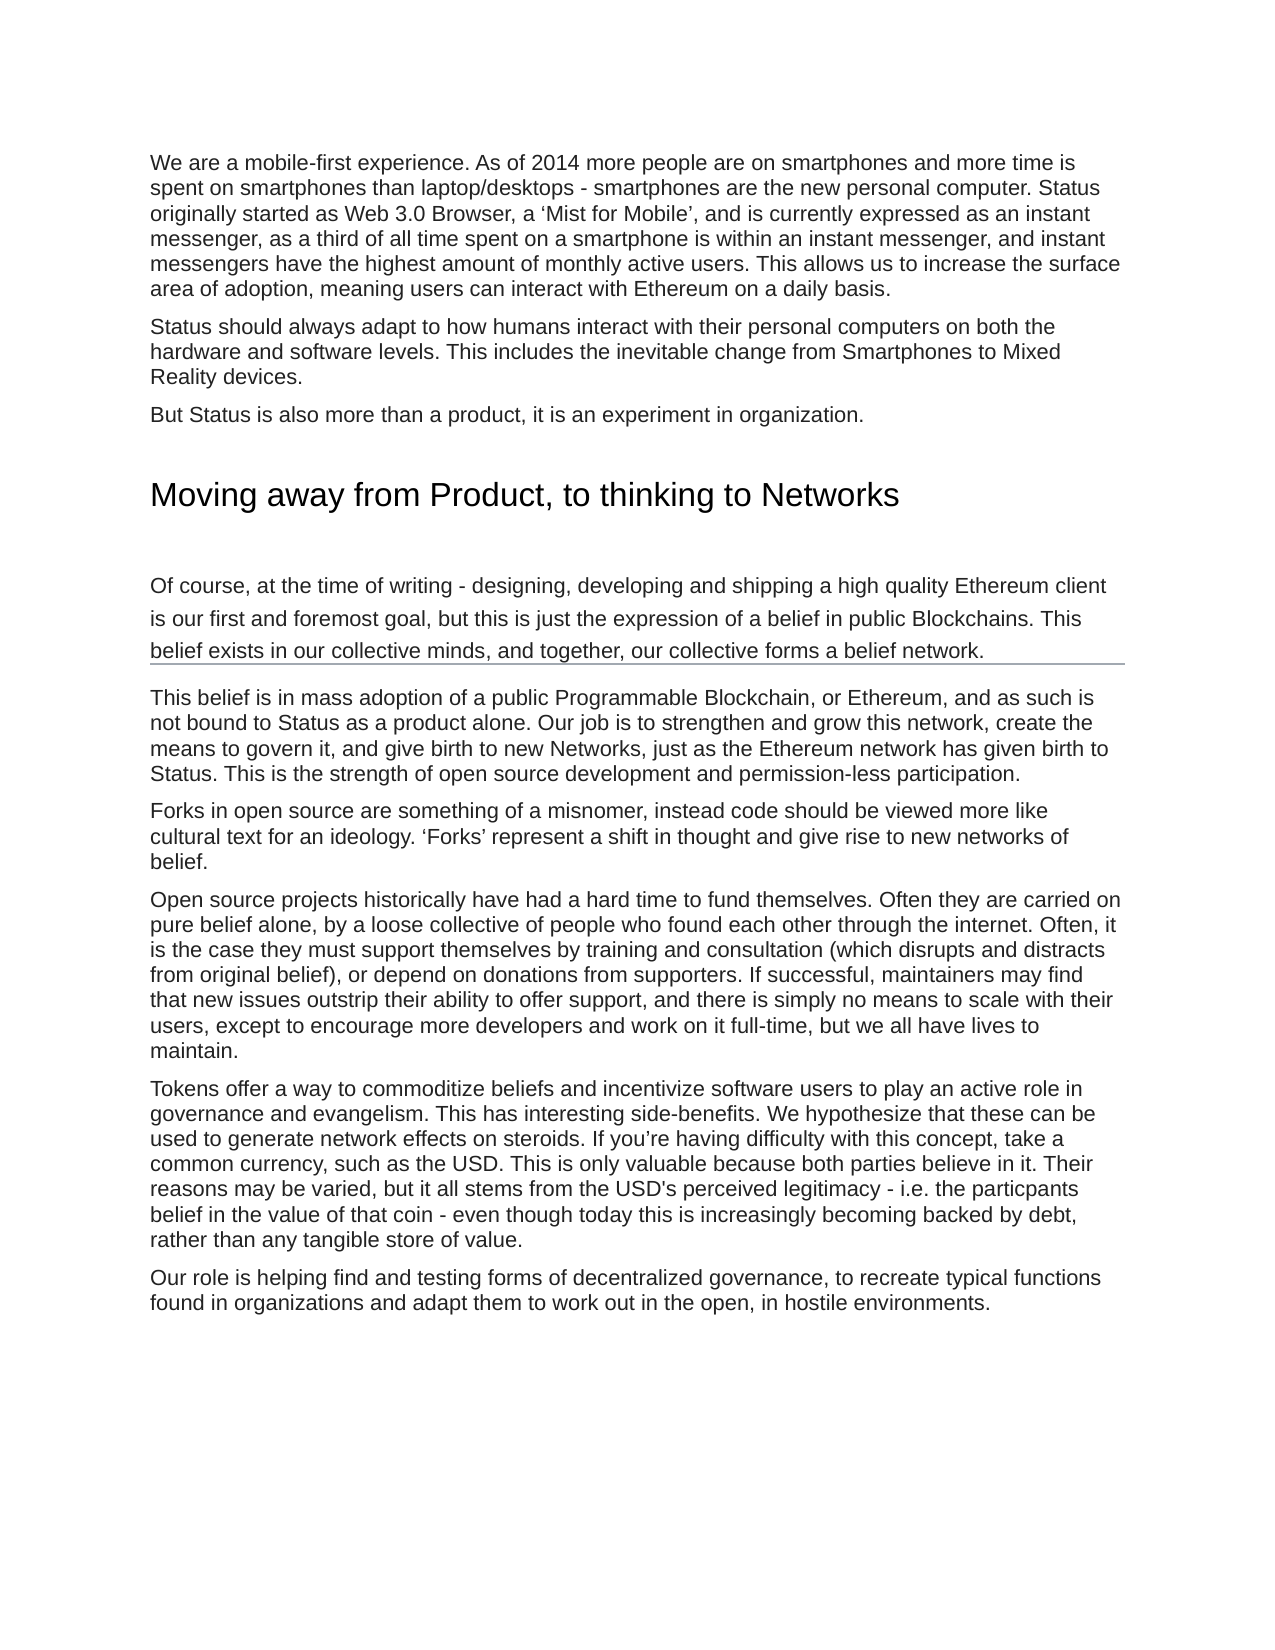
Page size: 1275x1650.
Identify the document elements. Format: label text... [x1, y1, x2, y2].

subtitle Moving away from Product, to thinking to Networks [150, 475, 1125, 513]
text But Status is also more than a product, it is an experiment in organization. [150, 402, 1125, 427]
text Our role is helping find and testing forms of decentralized governance, to recreate typical functions found in organizations and adapt them to work out in the open, in hostile environments. [150, 1264, 1125, 1315]
subtitle Of course, at the time of writing - designing, developing and shipping a high quality Ethereum client is our first and foremost goal, but this is just the expression of a belief in public Blockchains. This belief exists in our collective minds, and together, our collective forms a belief network. [150, 573, 1125, 663]
text Tokens offer a way to commoditize beliefs and incentivize software users to play an active role in governance and evangelism. This has interesting side-benefits. We hypothesize that these can be used to generate network effects on steroids. If you’re having difficulty with this concept, take a common currency, such as the USD. This is only valuable because both parties believe in it. Their reasons may be varied, but it all stems from the USD's perceived legitimacy - i.e. the particpants belief in the value of that coin - even though today this is increasingly becoming backed by debt, rather than any tangible store of value. [150, 1075, 1125, 1252]
text We are a mobile-first experience. As of 2014 more people are on smartphones and more time is spent on smartphones than laptop/desktops - smartphones are the new personal computer. Status originally started as Web 3.0 Browser, a ‘Mist for Mobile’, and is currently expressed as an instant messenger, as a third of all time spent on a smartphone is within an instant messenger, and instant messengers have the highest amount of monthly active users. This allows us to increase the surface area of adoption, meaning users can interact with Ethereum on a daily basis. [150, 150, 1125, 301]
text Open source projects historically have had a hard time to fund themselves. Often they are carried on pure belief alone, by a loose collective of people who found each other through the internet. Often, it is the case they must support themselves by training and consultation (which disrupts and distracts from original belief), or depend on donations from supporters. If successful, maintainers may find that new issues outstrip their ability to offer support, and there is simply no means to scale with their users, except to encourage more developers and work on it full-time, but we all have lives to maintain. [150, 886, 1125, 1063]
text This belief is in mass adoption of a public Programmable Blockchain, or Ethereum, and as such is not bound to Status as a product alone. Our job is to strengthen and grow this network, create the means to govern it, and give birth to new Networks, just as the Ethereum network has given birth to Status. This is the strength of open source development and permission-less participation. [150, 685, 1125, 786]
text Status should always adapt to how humans interact with their personal computers on both the hardware and software levels. This includes the inevitable change from Smartphones to Mixed Reality devices. [150, 314, 1125, 389]
text Forks in open source are something of a misnomer, instead code should be viewed more like cultural text for an ideology. ‘Forks’ represent a shift in thought and give rise to new networks of belief. [150, 798, 1125, 874]
